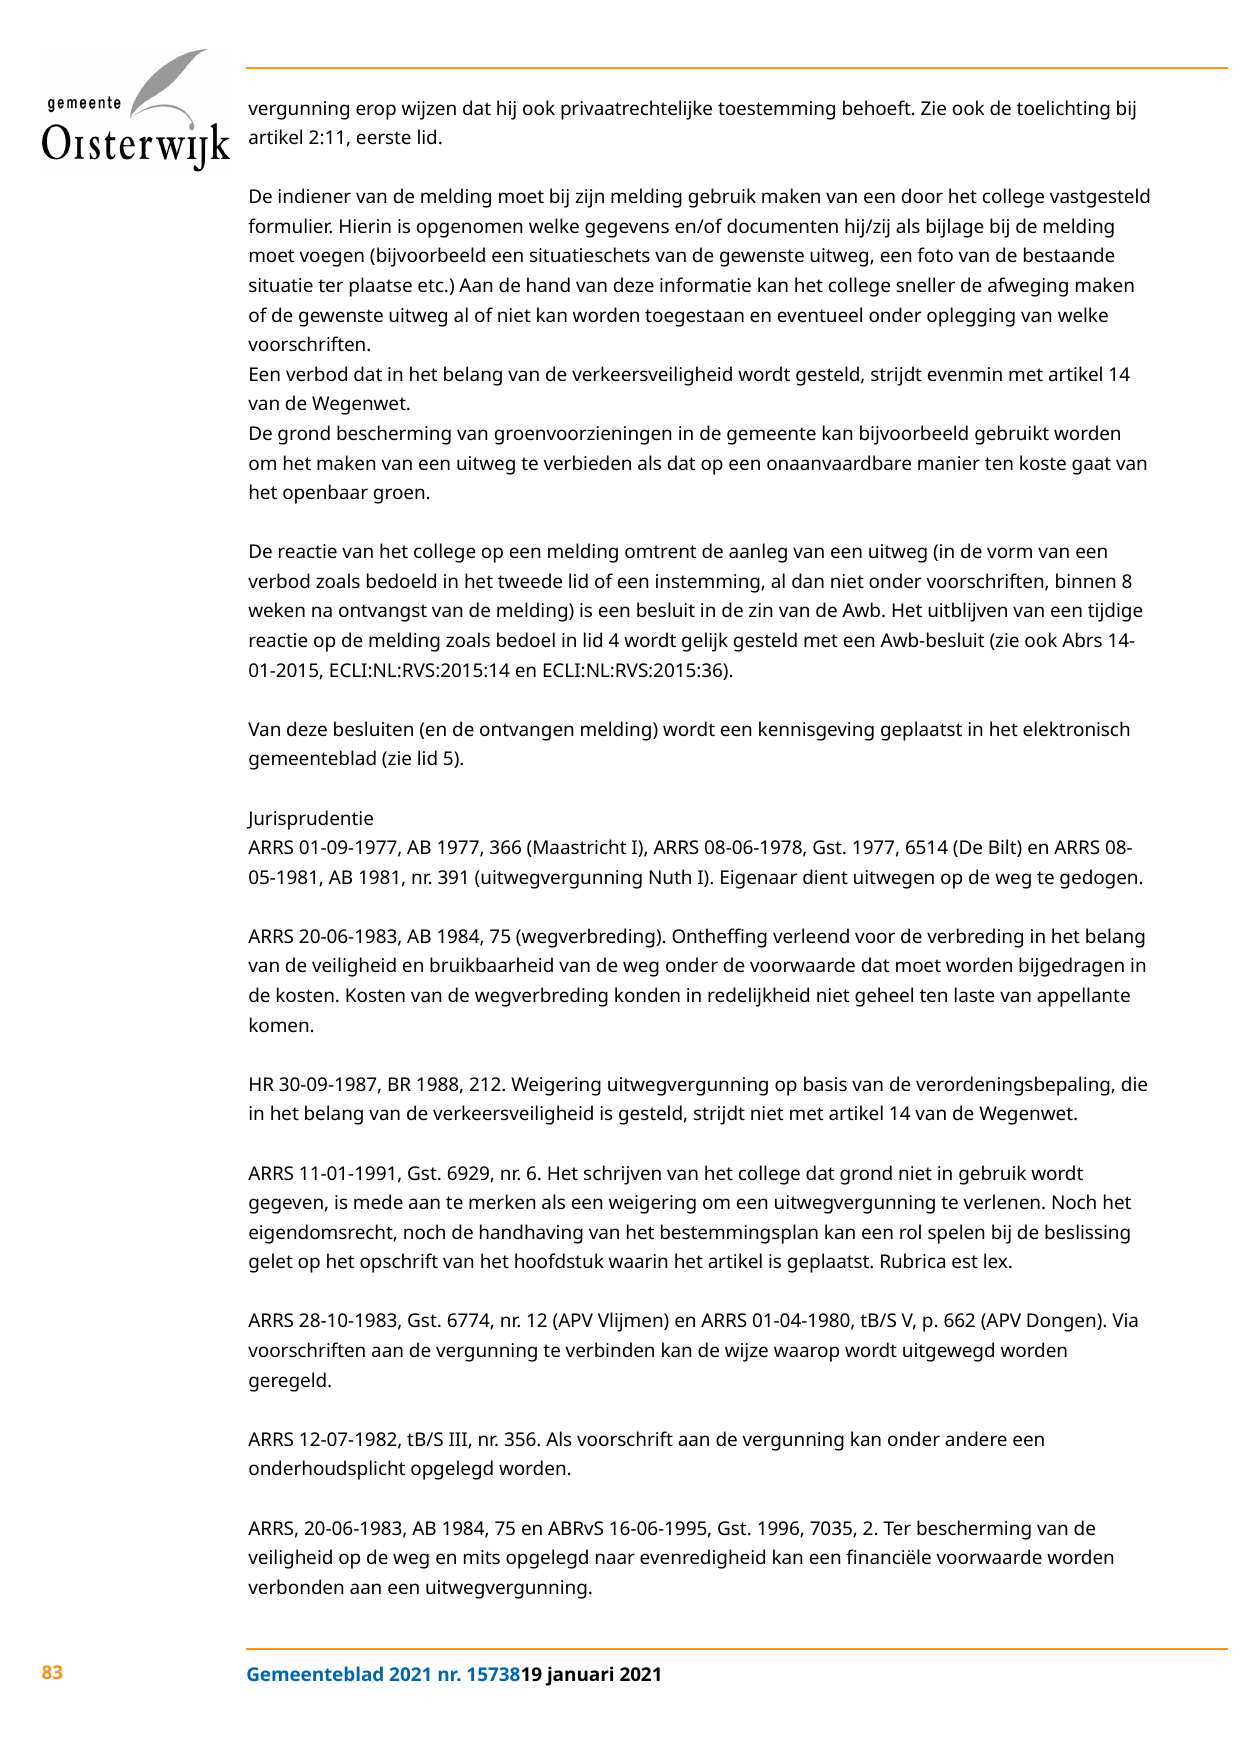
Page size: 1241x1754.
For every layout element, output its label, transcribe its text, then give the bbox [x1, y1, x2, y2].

text ARRS, 20-06-1983, AB 1984, 75 en ABRvS 16-06-1995, Gst. 1996, 7035, 2. Ter bescherming van de veiligheid op de weg en mits opgelegd naar evenredigheid kan een financiële voorwaarde worden verbonden aan een uitwegvergunning. [248, 1515, 1152, 1600]
text Van deze besluiten (en de ontvangen melding) wordt een kennisgeving geplaatst in het elektronisch gemeenteblad (zie lid 5). [248, 716, 1152, 771]
text ARRS 11-01-1991, Gst. 6929, nr. 6. Het schrijven van het college dat grond niet in gebruik wordt gegeven, is mede aan te merken als een weigering om een uitwegvergunning te verlenen. Noch het eigendomsrecht, noch de handhaving van het bestemmingsplan kan een rol spelen bij de beslissing gelet op het opschrift van het hoofdstuk waarin het artikel is geplaatst. Rubrica est lex. [248, 1160, 1152, 1274]
text ARRS 12-07-1982, tB/S III, nr. 356. Als voorschrift aan de vergunning kan onder andere een onderhoudsplicht opgelegd worden. [248, 1426, 1152, 1481]
text ARRS 28-10-1983, Gst. 6774, nr. 12 (APV Vlijmen) en ARRS 01-04-1980, tB/S V, p. 662 (APV Dongen). Via voorschriften aan de vergunning te verbinden kan de wijze waarop wordt uitgewegd worden geregeld. [248, 1308, 1152, 1393]
text ARRS 20-06-1983, AB 1984, 75 (wegverbreding). Ontheffing verleend voor de verbreding in het belang van de veiligheid en bruikbaarheid van de weg onder de voorwaarde dat moet worden bijgedragen in de kosten. Kosten van de wegverbreding konden in redelijkheid niet geheel ten laste van appellante komen. [248, 923, 1152, 1038]
text De indiener van de melding moet bij zijn melding gebruik maken van een door het college vastgesteld formulier. Hierin is opgenomen welke gegevens en/of documenten hij/zij als bijlage bij de melding moet voegen (bijvoorbeeld een situatieschets van de gewenste uitweg, een foto van de bestaande situatie ter plaatse etc.) Aan de hand van deze informatie kan het college sneller de afweging maken of de gewenste uitweg al of niet kan worden toegestaan en eventueel onder oplegging van welke voorschriften. [248, 183, 1152, 357]
text De reactie van het college op een melding omtrent de aanleg van een uitweg (in de vorm van een verbod zoals bedoeld in het tweede lid of een instemming, al dan niet onder voorschriften, binnen 8 weken na ontvangst van de melding) is een besluit in de zin van de Awb. Het uitblijven van een tijdige reactie op de melding zoals bedoel in lid 4 wordt gelijk gesteld met een Awb-besluit (zie ook Abrs 14-01-2015, ECLI:NL:RVS:2015:14 en ECLI:NL:RVS:2015:36). [248, 538, 1152, 683]
text ARRS 01-09-1977, AB 1977, 366 (Maastricht I), ARRS 08-06-1978, Gst. 1977, 6514 (De Bilt) en ARRS 08-05-1981, AB 1981, nr. 391 (uitwegvergunning Nuth I). Eigenaar dient uitwegen op de weg te gedogen. [248, 834, 1152, 890]
text HR 30-09-1987, BR 1988, 212. Weigering uitwegvergunning op basis van de verordeningsbepaling, die in het belang van de verkeersveiligheid is gesteld, strijdt niet met artikel 14 van de Wegenwet. [248, 1071, 1152, 1126]
text Een verbod dat in het belang van de verkeersveiligheid wordt gesteld, strijdt evenmin met artikel 14 van de Wegenwet. [248, 361, 1152, 416]
text vergunning erop wijzen dat hij ook privaatrechtelijke toestemming behoeft. Zie ook de toelichting bij artikel 2:11, eerste lid. [248, 95, 1152, 150]
text De grond bescherming van groenvoorzieningen in de gemeente kan bijvoorbeeld gebruikt worden om het maken van een uitweg te verbieden als dat op een onaanvaardbare manier ten koste gaat van het openbaar groen. [248, 420, 1152, 505]
text Jurisprudentie [248, 805, 1152, 831]
picture [41, 47, 231, 172]
